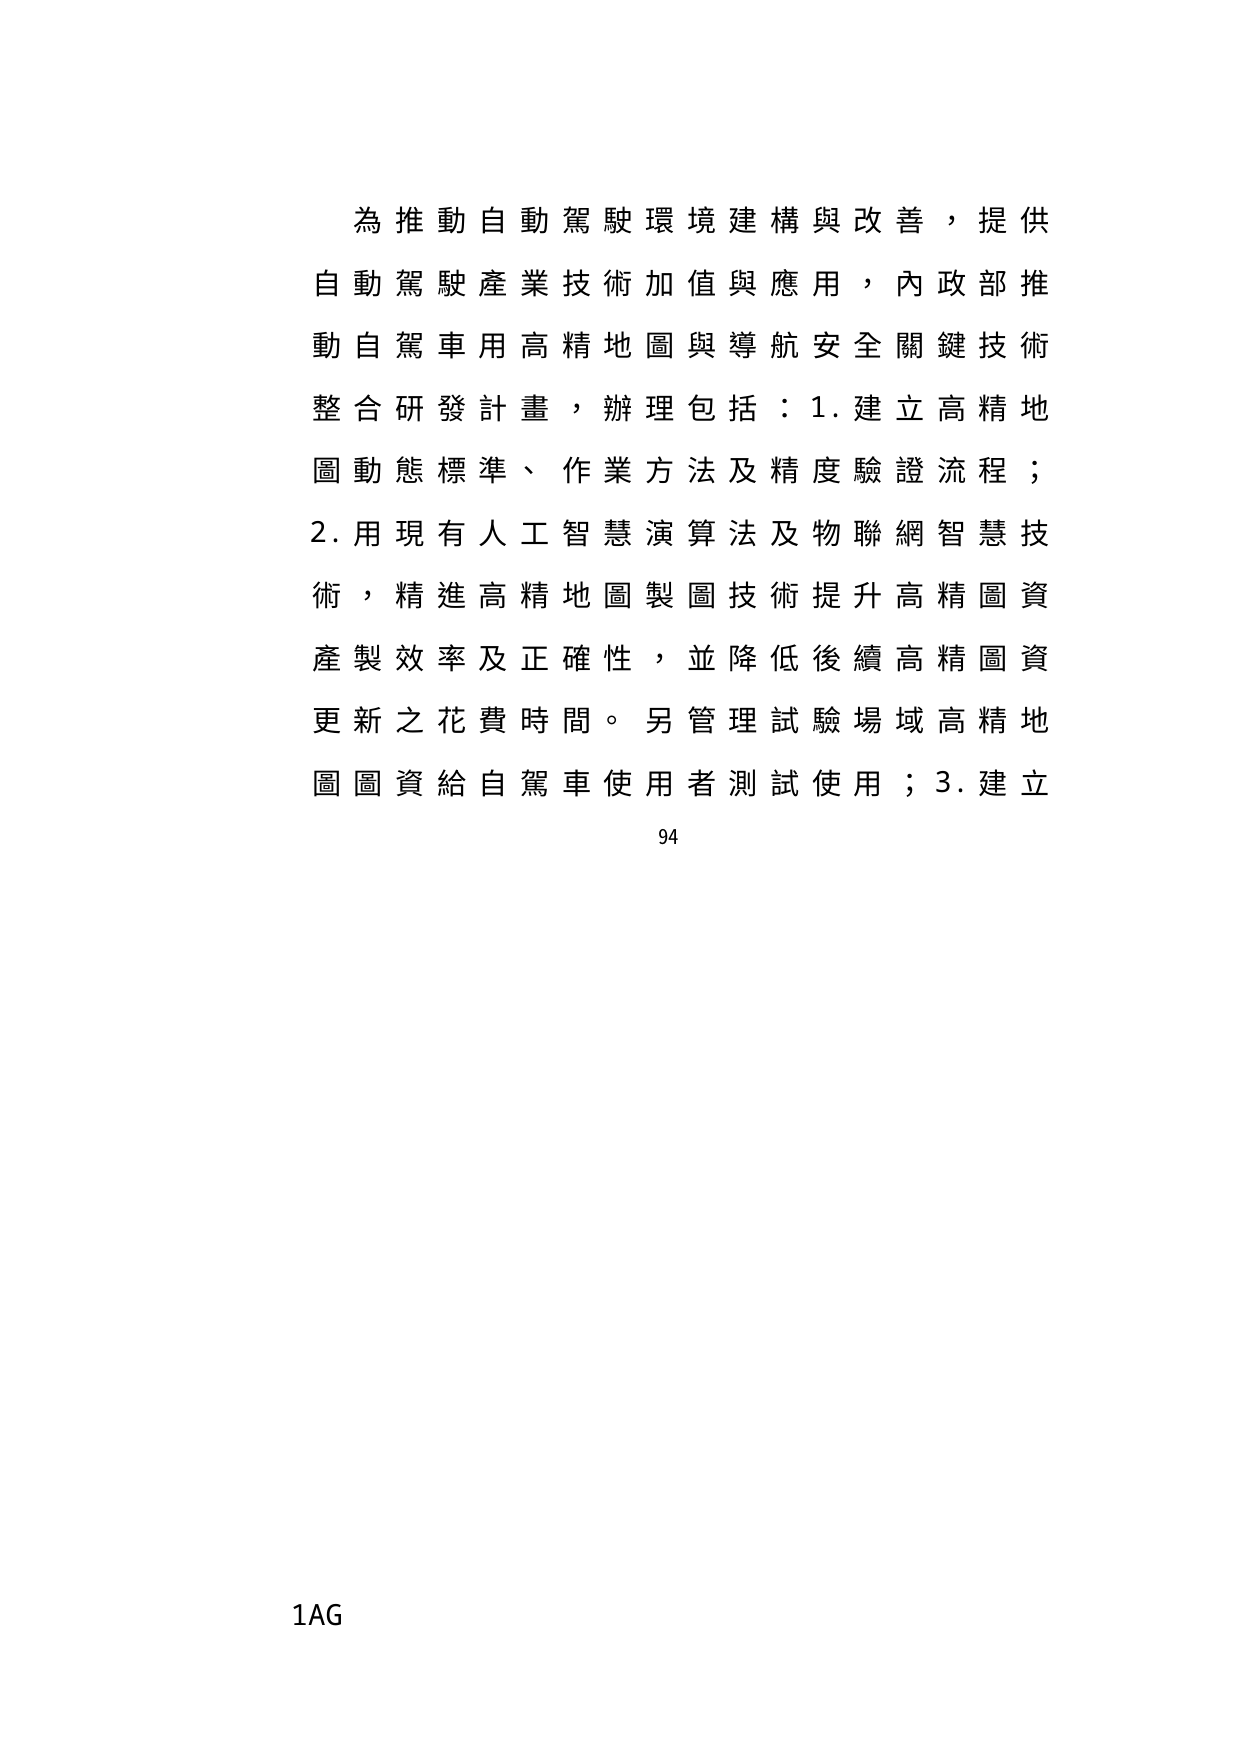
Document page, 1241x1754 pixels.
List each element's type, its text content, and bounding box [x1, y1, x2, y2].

text 為推動自動駕駛環境建構與改善，提供自動駕駛產業技術加值與應用，內政部推動自駕車用高精地圖與導航安全關鍵技術整合研發計畫，辦理包括：1.建立高精地圖動態標準、作業方法及精度驗證流程；2.用現有人工智慧演算法及物聯網智慧技術，精進高精地圖製圖技術提升高精圖資產製效率及正確性，並降低後續高精圖資更新之花費時間。另管理試驗場域高精地圖圖資給自駕車使用者測試使用；3.建立 [269, 177, 1056, 802]
